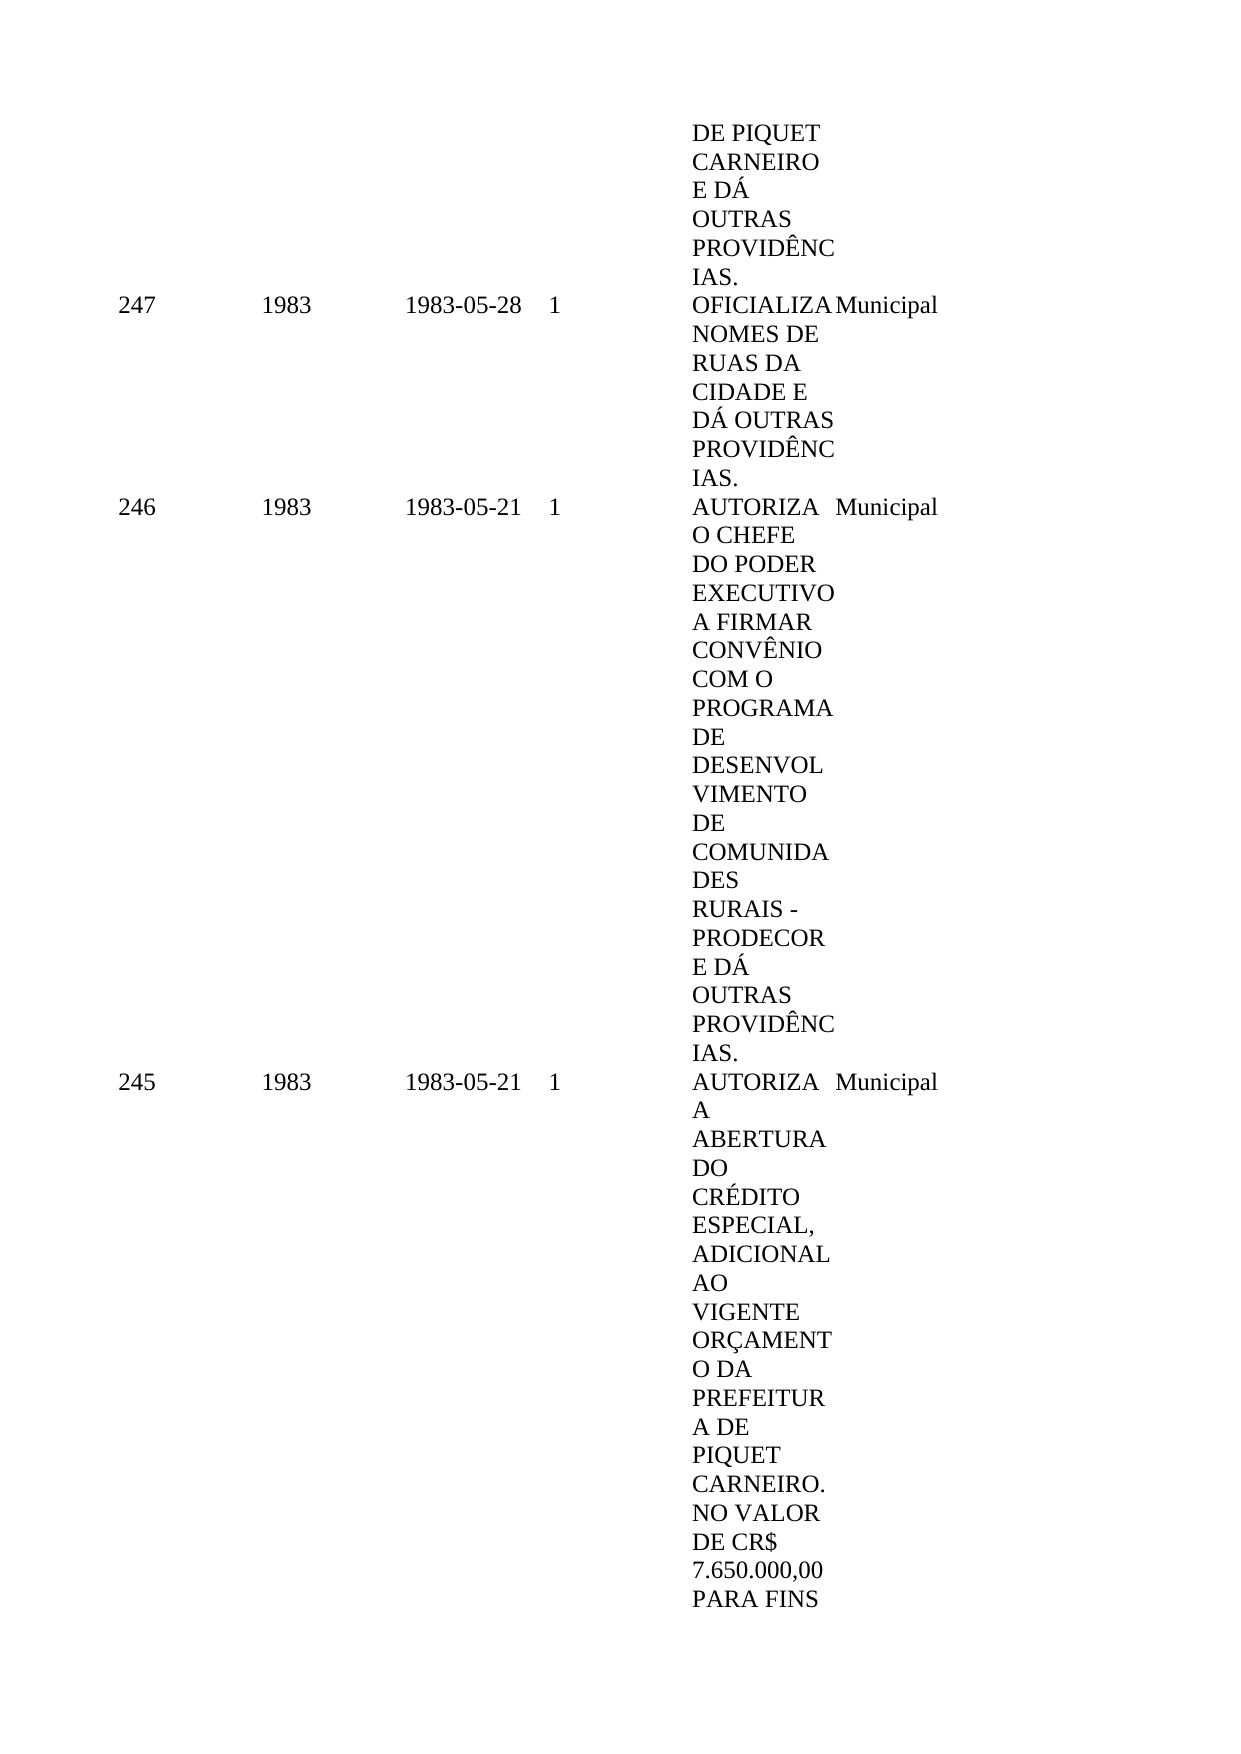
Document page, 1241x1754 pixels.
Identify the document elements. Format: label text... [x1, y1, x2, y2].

table_cell Municipal [835, 291, 979, 492]
table_cell [261, 118, 405, 291]
table_cell [979, 1067, 1122, 1613]
table_cell 1 [548, 291, 692, 492]
table_cell 247 [118, 291, 261, 492]
table_cell 1983 [261, 291, 405, 492]
table_cell [548, 118, 692, 291]
table_cell 1 [548, 1067, 692, 1613]
table_cell Municipal [835, 1067, 979, 1613]
table_cell [405, 118, 548, 291]
table_cell [979, 492, 1122, 1067]
table_cell 246 [118, 492, 261, 1067]
table_cell [835, 118, 979, 291]
table_cell OFICIALIZA NOMES DE RUAS DA CIDADE E DÁ OUTRAS PROVIDÊNCIAS. [692, 291, 835, 492]
table_cell [979, 118, 1122, 291]
table_cell [118, 118, 261, 291]
table_cell 1983-05-21 [405, 492, 548, 1067]
table_cell 245 [118, 1067, 261, 1613]
table_cell [979, 291, 1122, 492]
table_cell DE PIQUET CARNEIRO E DÁ OUTRAS PROVIDÊNCIAS. [692, 118, 835, 291]
table_cell 1983-05-21 [405, 1067, 548, 1613]
table_cell Municipal [835, 492, 979, 1067]
table_cell 1983-05-28 [405, 291, 548, 492]
table_cell 1 [548, 492, 692, 1067]
table_cell AUTORIZA O CHEFE DO PODER EXECUTIVO A FIRMAR CONVÊNIO COM O PROGRAMA DE DESENVOLVIMENTO DE COMUNIDADES RURAIS - PRODECOR E DÁ OUTRAS PROVIDÊNCIAS. [692, 492, 835, 1067]
table_cell 1983 [261, 492, 405, 1067]
table_cell AUTORIZA A ABERTURA DO CRÉDITO ESPECIAL, ADICIONAL AO VIGENTE ORÇAMENTO DA PREFEITURA DE PIQUET CARNEIRO. NO VALOR DE CR$ 7.650.000,00 PARA FINS [692, 1067, 835, 1613]
table_cell 1983 [261, 1067, 405, 1613]
